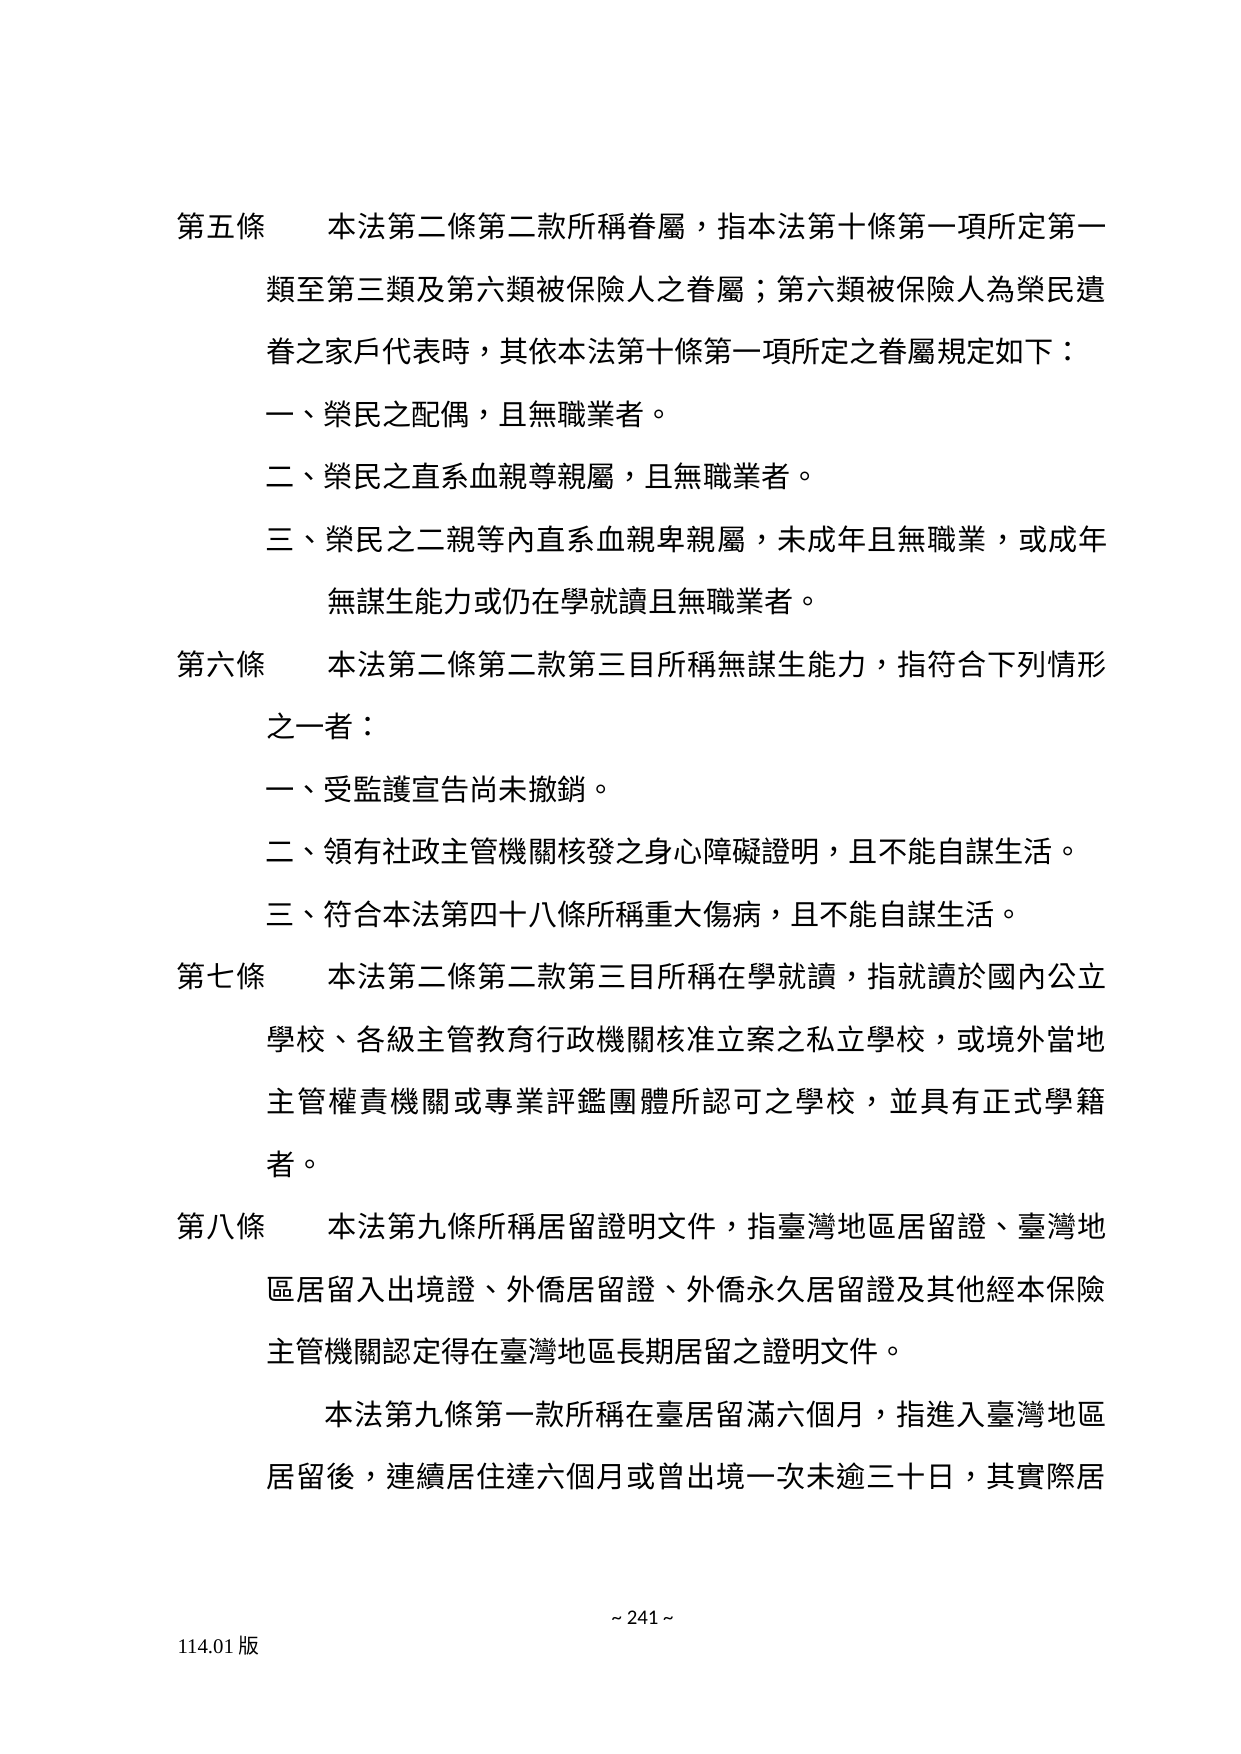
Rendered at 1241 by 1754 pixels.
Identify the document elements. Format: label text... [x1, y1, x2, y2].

text 二、領有社政主管機關核發之身心障礙證明，且不能自謀生活。 [265, 808, 1107, 871]
text 一、受監護宣告尚未撤銷。 [265, 746, 1107, 808]
text 第五條 本法第二條第二款所稱眷屬，指本法第十條第一項所定第一類至第三類及第六類被保險人之眷屬；第六類被保險人為榮民遺眷之家戶代表時，其依本法第十條第一項所定之眷屬規定如下： [176, 183, 1107, 371]
text 第七條 本法第二條第二款第三目所稱在學就讀，指就讀於國內公立學校、各級主管教育行政機關核准立案之私立學校，或境外當地主管權責機關或專業評鑑團體所認可之學校，並具有正式學籍者。 [176, 933, 1107, 1183]
text 二、榮民之直系血親尊親屬，且無職業者。 [265, 433, 1107, 496]
text 三、榮民之二親等內直系血親卑親屬，未成年且無職業，或成年無謀生能力或仍在學就讀且無職業者。 [265, 496, 1107, 621]
text 第六條 本法第二條第二款第三目所稱無謀生能力，指符合下列情形之一者： [176, 621, 1107, 746]
text 三、符合本法第四十八條所稱重大傷病，且不能自謀生活。 [265, 871, 1107, 933]
text 第八條 本法第九條所稱居留證明文件，指臺灣地區居留證、臺灣地區居留入出境證、外僑居留證、外僑永久居留證及其他經本保險主管機關認定得在臺灣地區長期居留之證明文件。 [176, 1183, 1107, 1371]
text 本法第九條第一款所稱在臺居留滿六個月，指進入臺灣地區居留後，連續居住達六個月或曾出境一次未逾三十日，其實際居 [266, 1371, 1107, 1496]
text 一、榮民之配偶，且無職業者。 [265, 371, 1107, 433]
